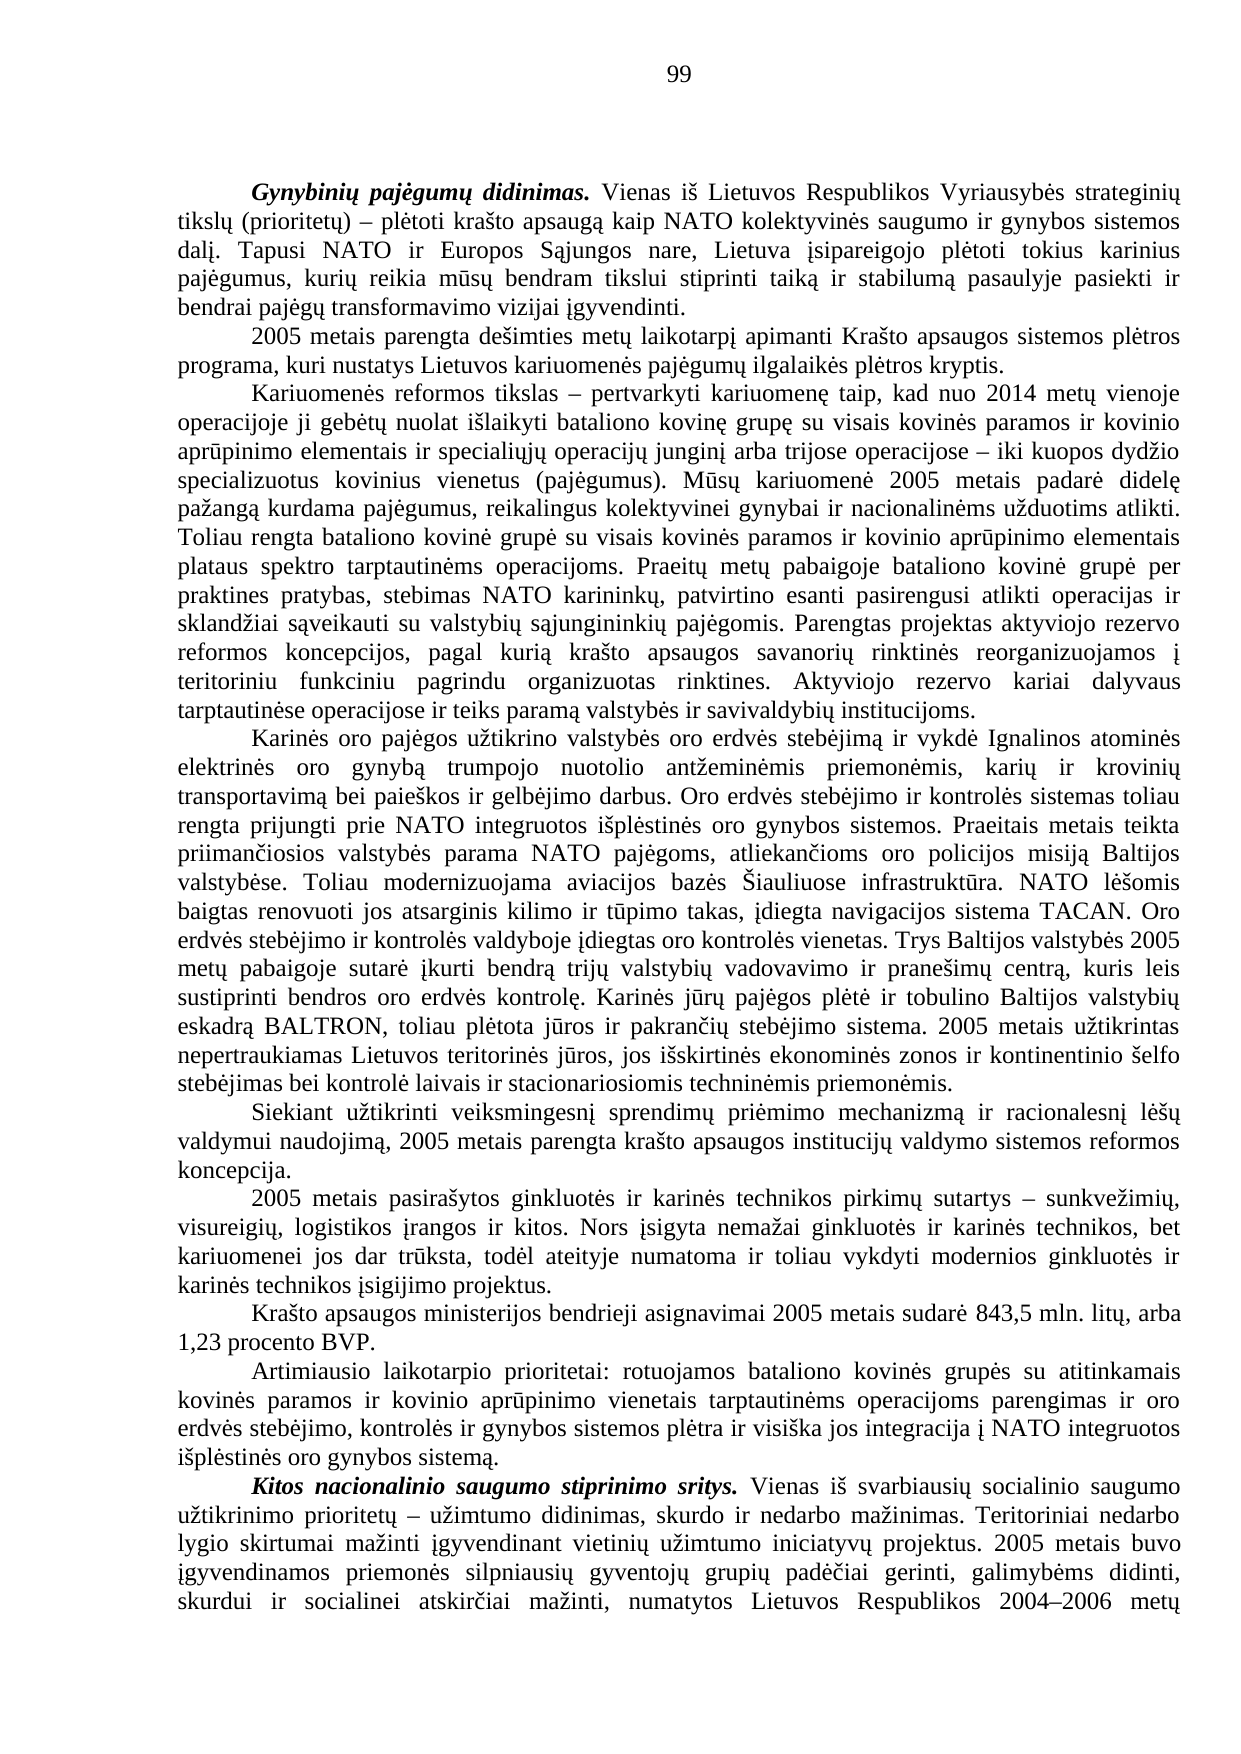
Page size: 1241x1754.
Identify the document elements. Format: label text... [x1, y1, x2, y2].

text 2005 metais parengta dešimties metų laikotarpį apimanti Krašto apsaugos sistemos plėtros programa, kuri nustatys Lietuvos kariuomenės pajėgumų ilgalaikės plėtros kryptis. [177, 321, 1181, 378]
text 2005 metais pasirašytos ginkluotės ir karinės technikos pirkimų sutartys – sunkvežimių, visureigių, logistikos įrangos ir kitos. Nors įsigyta nemažai ginkluotės ir karinės technikos, bet kariuomenei jos dar trūksta, todėl ateityje numatoma ir toliau vykdyti modernios ginkluotės ir karinės technikos įsigijimo projektus. [177, 1183, 1181, 1298]
text Krašto apsaugos ministerijos bendrieji asignavimai 2005 metais sudarė 843,5 mln. litų, arba 1,23 procento BVP. [177, 1298, 1181, 1356]
text Artimiausio laikotarpio prioritetai: rotuojamos bataliono kovinės grupės su atitinkamais kovinės paramos ir kovinio aprūpinimo vienetais tarptautinėms operacijoms parengimas ir oro erdvės stebėjimo, kontrolės ir gynybos sistemos plėtra ir visiška jos integracija į NATO integruotos išplėstinės oro gynybos sistemą. [177, 1356, 1181, 1471]
text Siekiant užtikrinti veiksmingesnį sprendimų priėmimo mechanizmą ir racionalesnį lėšų valdymui naudojimą, 2005 metais parengta krašto apsaugos institucijų valdymo sistemos reformos koncepcija. [177, 1097, 1181, 1183]
text Gynybinių pajėgumų didinimas. Vienas iš Lietuvos Respublikos Vyriausybės strateginių tikslų (prioritetų) – plėtoti krašto apsaugą kaip NATO kolektyvinės saugumo ir gynybos sistemos dalį. Tapusi NATO ir Europos Sąjungos nare, Lietuva įsipareigojo plėtoti tokius karinius pajėgumus, kurių reikia mūsų bendram tikslui stiprinti taiką ir stabilumą pasaulyje pasiekti ir bendrai pajėgų transformavimo vizijai įgyvendinti. [177, 177, 1181, 321]
text Kitos nacionalinio saugumo stiprinimo sritys. Vienas iš svarbiausių socialinio saugumo užtikrinimo prioritetų – užimtumo didinimas, skurdo ir nedarbo mažinimas. Teritoriniai nedarbo lygio skirtumai mažinti įgyvendinant vietinių užimtumo iniciatyvų projektus. 2005 metais buvo įgyvendinamos priemonės silpniausių gyventojų grupių padėčiai gerinti, galimybėms didinti, skurdui ir socialinei atskirčiai mažinti, numatytos Lietuvos Respublikos 2004–2006 metų [177, 1471, 1181, 1615]
text Karinės oro pajėgos užtikrino valstybės oro erdvės stebėjimą ir vykdė Ignalinos atominės elektrinės oro gynybą trumpojo nuotolio antžeminėmis priemonėmis, karių ir krovinių transportavimą bei paieškos ir gelbėjimo darbus. Oro erdvės stebėjimo ir kontrolės sistemas toliau rengta prijungti prie NATO integruotos išplėstinės oro gynybos sistemos. Praeitais metais teikta priimančiosios valstybės parama NATO pajėgoms, atliekančioms oro policijos misiją Baltijos valstybėse. Toliau modernizuojama aviacijos bazės Šiauliuose infrastruktūra. NATO lėšomis baigtas renovuoti jos atsarginis kilimo ir tūpimo takas, įdiegta navigacijos sistema TACAN. Oro erdvės stebėjimo ir kontrolės valdyboje įdiegtas oro kontrolės vienetas. Trys Baltijos valstybės 2005 metų pabaigoje sutarė įkurti bendrą trijų valstybių vadovavimo ir pranešimų centrą, kuris leis sustiprinti bendros oro erdvės kontrolę. Karinės jūrų pajėgos plėtė ir tobulino Baltijos valstybių eskadrą BALTRON, toliau plėtota jūros ir pakrančių stebėjimo sistema. 2005 metais užtikrintas nepertraukiamas Lietuvos teritorinės jūros, jos išskirtinės ekonominės zonos ir kontinentinio šelfo stebėjimas bei kontrolė laivais ir stacionariosiomis techninėmis priemonėmis. [177, 723, 1181, 1097]
text Kariuomenės reformos tikslas – pertvarkyti kariuomenę taip, kad nuo 2014 metų vienoje operacijoje ji gebėtų nuolat išlaikyti bataliono kovinę grupę su visais kovinės paramos ir kovinio aprūpinimo elementais ir specialiųjų operacijų junginį arba trijose operacijose – iki kuopos dydžio specializuotus kovinius vienetus (pajėgumus). Mūsų kariuomenė 2005 metais padarė didelę pažangą kurdama pajėgumus, reikalingus kolektyvinei gynybai ir nacionalinėms užduotims atlikti. Toliau rengta bataliono kovinė grupė su visais kovinės paramos ir kovinio aprūpinimo elementais plataus spektro tarptautinėms operacijoms. Praeitų metų pabaigoje bataliono kovinė grupė per praktines pratybas, stebimas NATO karininkų, patvirtino esanti pasirengusi atlikti operacijas ir sklandžiai sąveikauti su valstybių sąjungininkių pajėgomis. Parengtas projektas aktyviojo rezervo reformos koncepcijos, pagal kurią krašto apsaugos savanorių rinktinės reorganizuojamos į teritoriniu funkciniu pagrindu organizuotas rinktines. Aktyviojo rezervo kariai dalyvaus tarptautinėse operacijose ir teiks paramą valstybės ir savivaldybių institucijoms. [177, 378, 1181, 723]
